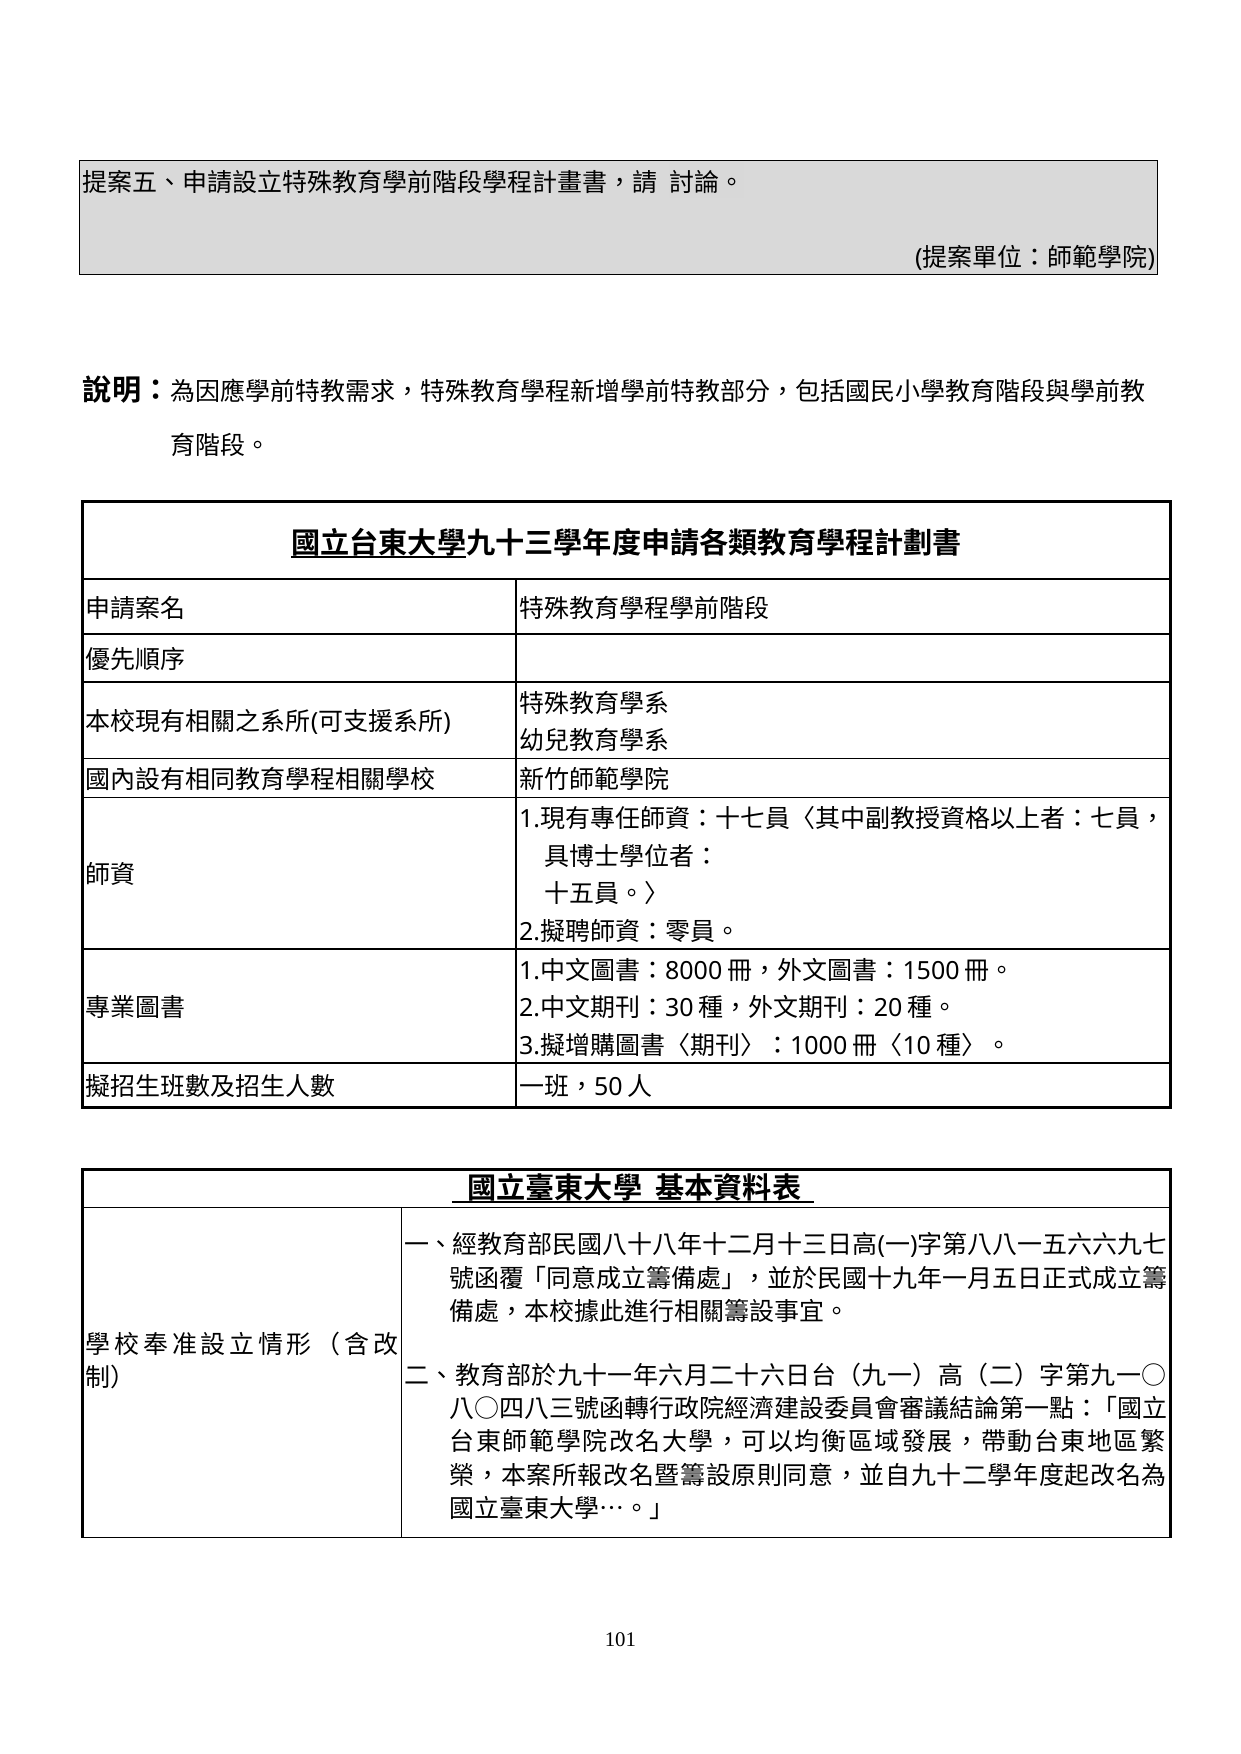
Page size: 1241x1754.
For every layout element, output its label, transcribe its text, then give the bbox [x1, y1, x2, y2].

table_header 提案五、申請設立特殊教育學前階段學程計畫書，請 討論。 (提案單位：師範學院) [80, 161, 1157, 274]
table_header 國立臺東大學 基本資料表 [84, 1171, 1169, 1207]
table_cell 國內設有相同教育學程相關學校 [84, 759, 515, 797]
table_cell 新竹師範學院 [517, 759, 1169, 797]
table_cell 1.現有專任師資：十七員〈其中副教授資格以上者：七員，具博士學位者： 十五員。〉 2.擬聘師資：零員。 [517, 798, 1169, 948]
table_cell 學校奉准設立情形（含改制） [84, 1208, 401, 1537]
table_header 國立台東大學九十三學年度申請各類教育學程計劃書 [84, 503, 1169, 578]
table_cell 擬招生班數及招生人數 [84, 1064, 515, 1106]
table_cell 師資 [84, 798, 515, 948]
table_cell 特殊教育學系 幼兒教育學系 [517, 683, 1169, 757]
table_cell [517, 635, 1169, 681]
table_cell 1.中文圖書：8000冊，外文圖書：1500冊。 2.中文期刊：30種，外文期刊：20種。 3.擬增購圖書〈期刊〉：1000冊〈10種〉。 [517, 950, 1169, 1062]
text 說明：為因應學前特教需求，特殊教育學程新增學前特教部分，包括國民小學教育階段與學前教育階段。 [83, 350, 1157, 462]
table_cell 優先順序 [84, 635, 515, 681]
table_cell 本校現有相關之系所(可支援系所) [84, 683, 515, 757]
table_cell 專業圖書 [84, 950, 515, 1062]
table_cell 申請案名 [84, 580, 515, 633]
table_cell 特殊教育學程學前階段 [517, 580, 1169, 633]
table_cell 一、經教育部民國八十八年十二月十三日高(一)字第八八一五六六九七號函覆「同意成立籌備處」，並於民國十九年一月五日正式成立籌備處，本校據此進行相關籌設事宜。 二、教育部於九十一年六月二十六日台（九一）高（二）字第九一○八○四八三號函轉行政院經濟建設委員會審議結論第一點：「國立台東師範學院改名大學，可以均衡區域發展，帶動台東地區繁榮，本案所報改名暨籌設原則同意，並自九十二學年度起改名為國立臺東大學…。」 [402, 1208, 1169, 1537]
table_cell 一班，50人 [517, 1064, 1169, 1106]
